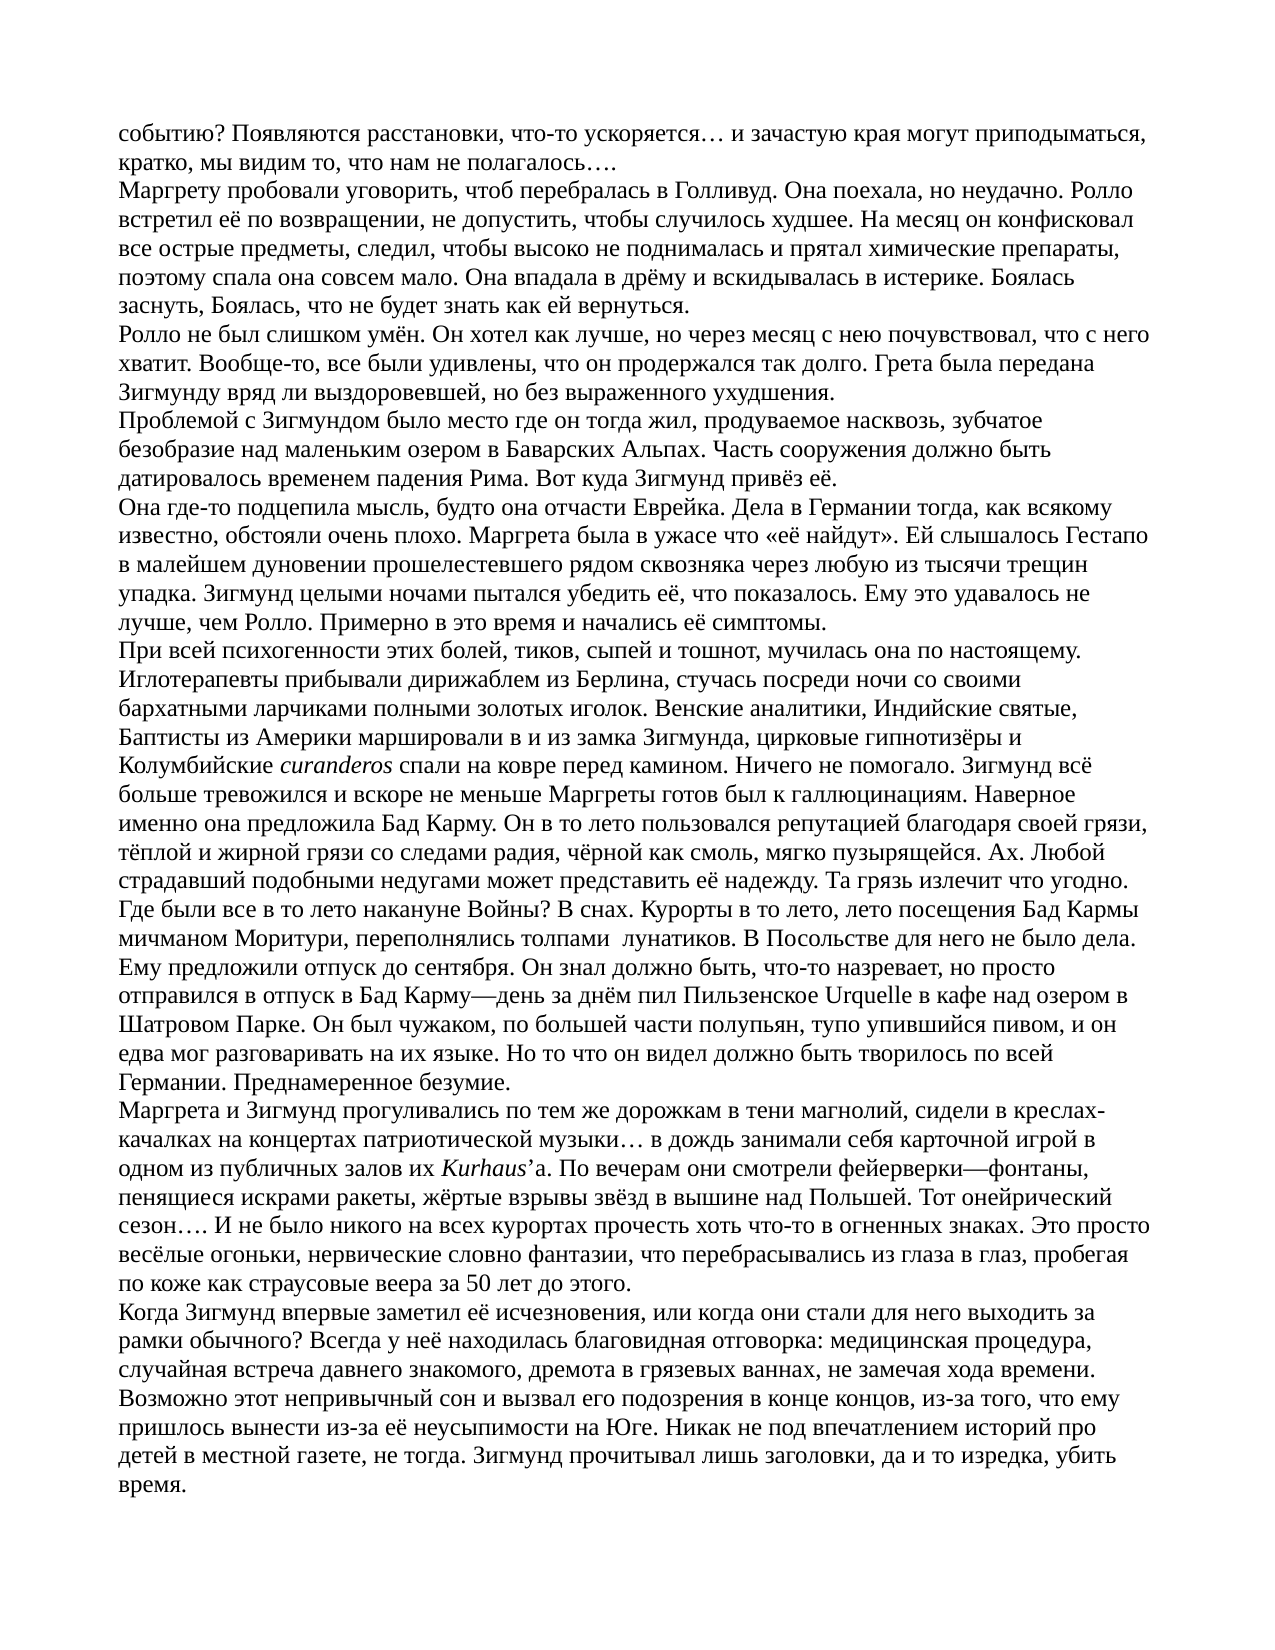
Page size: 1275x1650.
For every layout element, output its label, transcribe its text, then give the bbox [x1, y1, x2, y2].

text Маргрету пробовали уговорить, чтоб перебралась в Голливуд. Она поехала, но неудачно. Ролло встретил её по возвращении, не допустить, чтобы случилось худшее. На месяц он конфисковал все острые предметы, следил, чтобы высоко не поднималась и прятал химические препараты, поэтому спала она совсем мало. Она впадала в дрёму и вскидывалась в истерике. Боялась заснуть, Боялась, что не будет знать как ей вернуться. [118, 176, 1157, 319]
text Где были все в то лето накануне Войны? В снах. Курорты в то лето, лето посещения Бад Кармы мичманом Моритури, переполнялись толпами лунатиков. В Посольстве для него не было дела. Ему предложили отпуск до сентября. Он знал должно быть, что-то назревает, но просто отправился в отпуск в Бад Карму—день за днём пил Пильзенское Urquelle в кафе над озером в Шатровом Парке. Он был чужаком, по большей части полупьян, тупо упившийся пивом, и он едва мог разговаривать на их языке. Но то что он видел должно быть творилось по всей Германии. Преднамеренное безумие. [118, 894, 1157, 1096]
text Маргрета и Зигмунд прогуливались по тем же дорожкам в тени магнолий, сидели в креслах-качалках на концертах патриотической музыки… в дождь занимали себя карточной игрой в одном из публичных залов их Kurhaus’а. По вечерам они смотрели фейерверки—фонтаны, пенящиеся искрами ракеты, жёртые взрывы звёзд в вышине над Польшей. Тот онейрический сезон…. И не было никого на всех курортах прочесть хоть что-то в огненных знаках. Это просто весёлые огоньки, нервические словно фантазии, что перебрасывались из глаза в глаз, пробегая по коже как страусовые веера за 50 лет до этого. [118, 1096, 1157, 1297]
text Когда Зигмунд впервые заметил её исчезновения, или когда они стали для него выходить за рамки обычного? Всегда у неё находилась благовидная отговорка: медицинская процедура, случайная встреча давнего знакомого, дремота в грязевых ваннах, не замечая хода времени. Возможно этот непривычный сон и вызвал его подозрения в конце концов, из-за того, что ему пришлось вынести из-за её неусыпимости на Юге. Никак не под впечатлением историй про детей в местной газете, не тогда. Зигмунд прочитывал лишь заголовки, да и то изредка, убить время. [118, 1297, 1157, 1498]
text Она где-то подцепила мысль, будто она отчасти Еврейка. Дела в Германии тогда, как всякому известно, обстояли очень плохо. Маргрета была в ужасе что «её найдут». Ей слышалось Гестапо в малейшем дуновении прошелестевшего рядом сквозняка через любую из тысячи трещин упадка. Зигмунд целыми ночами пытался убедить её, что показалось. Ему это удавалось не лучше, чем Ролло. Примерно в это время и начались её симптомы. [118, 492, 1157, 636]
text Проблемой с Зигмундом было место где он тогда жил, продуваемое насквозь, зубчатое безобразие над маленьким озером в Баварских Альпах. Часть сооружения должно быть датировалось временем падения Рима. Вот куда Зигмунд привёз её. [118, 406, 1157, 492]
text событию? Появляются расстановки, что-то ускоряется… и зачастую края могут приподыматься, кратко, мы видим то, что нам не полагалось…. [118, 118, 1157, 176]
text Ролло не был слишком умён. Он хотел как лучше, но через месяц с нею почувствовал, что с него хватит. Вообще-то, все были удивлены, что он продержался так долго. Грета была передана Зигмунду вряд ли выздоровевшей, но без выраженного ухудшения. [118, 319, 1157, 406]
text При всей психогенности этих болей, тиков, сыпей и тошнот, мучилась она по настоящему. Иглотерапевты прибывали дирижаблем из Берлина, стучась посреди ночи со своими бархатными ларчиками полными золотых иголок. Венские аналитики, Индийские святые, Баптисты из Америки маршировали в и из замка Зигмунда, цирковые гипнотизёры и Колумбийские curanderos спали на ковре перед камином. Ничего не помогало. Зигмунд всё больше тревожился и вскоре не меньше Маргреты готов был к галлюцинациям. Наверное именно она предложила Бад Карму. Он в то лето пользовался репутацией благодаря своей грязи, тёплой и жирной грязи со следами радия, чёрной как смоль, мягко пузырящейся. Ах. Любой страдавший подобными недугами может представить её надежду. Та грязь излечит что угодно. [118, 636, 1157, 894]
